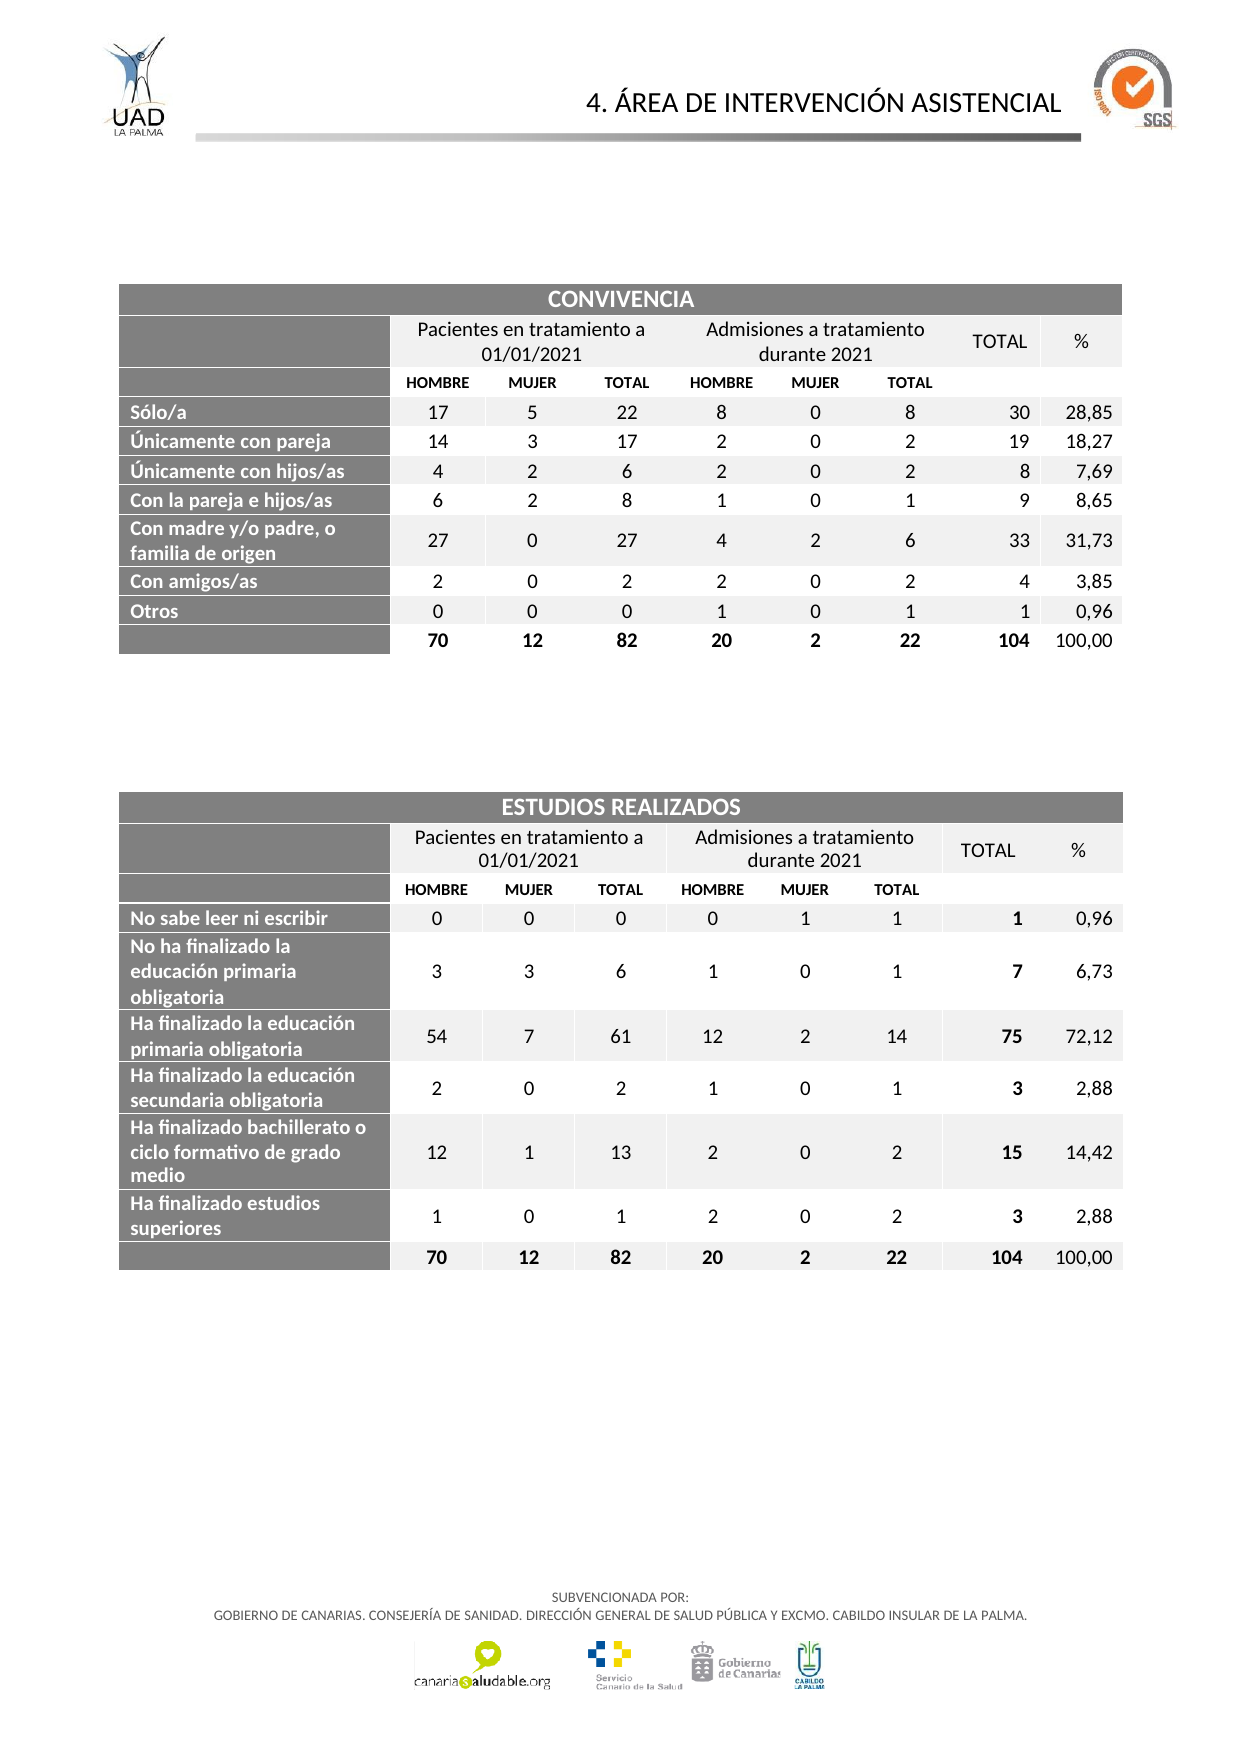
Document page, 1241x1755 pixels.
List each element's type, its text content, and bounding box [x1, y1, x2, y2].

table_cell Admisiones a tratamiento durante 2021 [667, 824, 942, 873]
table_cell 3 [943, 1190, 1033, 1241]
table_cell [943, 874, 1033, 902]
table_cell 0 [758, 1114, 850, 1189]
table_cell 0 [758, 1062, 850, 1113]
table_cell 0,96 [1041, 596, 1122, 624]
table_cell 4 [391, 456, 485, 484]
table_cell 2 [768, 515, 863, 566]
table_cell Ha finalizado estudios superiores [119, 1190, 390, 1241]
table_cell 1 [391, 1190, 483, 1241]
table_cell 12 [667, 1010, 758, 1061]
table_cell 1 [943, 904, 1033, 932]
table_cell 12 [483, 1242, 574, 1270]
table_cell No ha finalizado la educación primaria obligatoria [119, 933, 390, 1009]
table_cell 1 [863, 596, 957, 624]
table_cell 2 [674, 427, 768, 455]
table_cell 14,42 [1033, 1114, 1123, 1189]
table_cell Otros [119, 596, 390, 624]
table_cell HOMBRE [667, 874, 758, 902]
table_cell 2 [579, 567, 674, 595]
table_cell 0 [579, 596, 674, 624]
table_cell 33 [957, 515, 1040, 566]
table_cell 104 [943, 1242, 1033, 1270]
table_cell 8 [674, 397, 768, 426]
table_cell 0 [768, 596, 863, 624]
table_cell Con madre y/o padre, o familia de origen [119, 515, 390, 566]
table_cell 1 [575, 1190, 667, 1241]
table_cell 2 [850, 1190, 942, 1241]
table_cell 1 [667, 1062, 758, 1113]
table_cell Ha finalizado la educación primaria obligatoria [119, 1010, 390, 1061]
table_cell Con amigos/as [119, 567, 390, 595]
table_cell HOMBRE [674, 368, 768, 396]
table_cell Ha finalizado bachillerato o ciclo formativo de grado medio [119, 1114, 390, 1189]
table_cell 7 [483, 1010, 574, 1061]
table_cell 2 [863, 427, 957, 455]
table_cell TOTAL [957, 316, 1040, 367]
table_cell 2 [758, 1242, 850, 1270]
table_cell 1 [674, 485, 768, 514]
table_cell 2 [486, 456, 579, 484]
table_cell 1 [850, 1062, 942, 1113]
table_cell 70 [391, 1242, 482, 1270]
table_cell TOTAL [850, 874, 942, 902]
table_cell 5 [486, 397, 579, 426]
table_cell 0 [486, 515, 579, 566]
table_cell 0 [768, 567, 863, 595]
table_cell MUJER [483, 874, 575, 902]
table_cell 22 [850, 1242, 942, 1270]
table_cell 22 [863, 625, 957, 654]
table_cell 2 [667, 1114, 758, 1189]
table_cell TOTAL [579, 368, 674, 396]
table_cell 8 [957, 456, 1040, 484]
table_cell [119, 368, 390, 396]
table_cell 17 [391, 397, 485, 426]
table_cell 3 [391, 933, 483, 1009]
table_cell 18,27 [1040, 427, 1122, 455]
table_cell [119, 316, 390, 367]
table_cell Pacientes en tratamiento a 01/01/2021 [391, 316, 674, 367]
table_cell 15 [943, 1114, 1033, 1189]
table_cell 8 [863, 397, 957, 426]
table_cell 0 [758, 1190, 850, 1241]
table_cell 0 [768, 427, 863, 455]
table_cell 75 [943, 1010, 1033, 1061]
table_cell 2 [863, 567, 957, 595]
table_cell MUJER [758, 874, 850, 902]
table_cell 0,96 [1033, 904, 1123, 932]
table_cell 0 [391, 596, 485, 624]
table_cell 82 [579, 625, 674, 654]
table_cell 1 [850, 933, 942, 1009]
table_cell 19 [957, 427, 1040, 455]
table_cell MUJER [768, 368, 863, 396]
table_cell 0 [483, 1062, 575, 1113]
table_cell [1033, 874, 1123, 902]
table_cell Admisiones a tratamiento durante 2021 [674, 316, 957, 367]
table_cell 27 [579, 515, 674, 566]
table_cell 0 [758, 933, 850, 1009]
table_cell 6,73 [1033, 933, 1123, 1009]
table_cell 0 [575, 904, 666, 932]
table_cell [119, 824, 390, 873]
table_cell 1 [957, 596, 1040, 624]
table_cell 6 [575, 933, 667, 1009]
table_cell 12 [391, 1114, 482, 1189]
table_cell 2,88 [1033, 1190, 1123, 1241]
table_cell 61 [575, 1010, 666, 1061]
table_cell 2 [575, 1062, 667, 1113]
table_cell [119, 1242, 390, 1270]
table_cell 2 [391, 1062, 483, 1113]
table_cell % [1033, 824, 1123, 873]
table_cell Con la pareja e hijos/as [119, 485, 390, 514]
table_cell 3 [483, 933, 575, 1009]
table_cell 4 [674, 515, 768, 566]
table_cell TOTAL [943, 824, 1033, 873]
table_cell 1 [674, 596, 768, 624]
table_cell 2 [674, 567, 768, 595]
table_cell 22 [579, 397, 674, 426]
table_cell Únicamente con pareja [119, 427, 390, 455]
table_cell Ha finalizado la educación secundaria obligatoria [119, 1062, 390, 1113]
table_header ESTUDIOS REALIZADOS [119, 792, 1123, 823]
table_cell 0 [667, 904, 758, 932]
table_cell 3 [485, 427, 579, 455]
table_cell TOTAL [575, 874, 667, 902]
table_cell 2 [667, 1190, 758, 1241]
table_cell 1 [758, 904, 850, 932]
table_cell 27 [391, 515, 485, 566]
table_cell 0 [486, 596, 579, 624]
table_cell 14 [850, 1010, 942, 1061]
table_cell 2 [768, 625, 863, 654]
table_cell 7,69 [1041, 456, 1122, 484]
table_cell 28,85 [1041, 397, 1122, 426]
table_cell 0 [768, 485, 863, 514]
table_cell 2 [758, 1010, 850, 1061]
table_cell 104 [957, 625, 1040, 654]
table_cell No sabe leer ni escribir [119, 904, 390, 932]
table_cell 6 [863, 515, 957, 566]
table_cell [957, 368, 1122, 396]
table_cell 4 [957, 567, 1040, 595]
table_cell Únicamente con hijos/as [119, 456, 390, 484]
table_cell 3,85 [1040, 567, 1122, 595]
table_cell 14 [391, 427, 485, 455]
table_cell 6 [391, 485, 485, 514]
table_cell 7 [943, 933, 1033, 1009]
table_cell 13 [575, 1114, 666, 1189]
table_cell 1 [483, 1114, 574, 1189]
table_cell 1 [667, 933, 758, 1009]
table_cell 2 [863, 456, 957, 484]
table_cell 31,73 [1041, 515, 1122, 566]
table_cell [119, 625, 390, 654]
table_cell 2,88 [1033, 1062, 1123, 1113]
table_cell 0 [768, 397, 863, 426]
table_cell 0 [485, 567, 579, 595]
table_cell 0 [768, 456, 863, 484]
table_cell 100,00 [1040, 625, 1122, 654]
table_cell 0 [483, 1190, 575, 1241]
table_cell 6 [579, 456, 674, 484]
table_cell 8,65 [1040, 485, 1122, 514]
table_cell 2 [391, 567, 485, 595]
table_cell TOTAL [863, 368, 957, 396]
table_cell 20 [667, 1242, 758, 1270]
table_cell 17 [579, 427, 674, 455]
table_cell MUJER [485, 368, 579, 396]
table_cell Sólo/a [119, 397, 390, 426]
table_cell 2 [674, 456, 768, 484]
table_cell HOMBRE [391, 368, 485, 396]
table_cell 20 [674, 625, 768, 654]
table_cell Pacientes en tratamiento a 01/01/2021 [391, 824, 666, 873]
table_cell 8 [579, 485, 674, 514]
table_cell 72,12 [1033, 1010, 1123, 1061]
table_cell 1 [863, 485, 957, 514]
table_cell % [1041, 316, 1122, 367]
table_cell 2 [485, 485, 579, 514]
table_cell 0 [391, 904, 482, 932]
table_header CONVIVENCIA [119, 284, 1122, 315]
table_cell 12 [485, 625, 579, 654]
table_cell 82 [575, 1242, 666, 1270]
table_cell 2 [850, 1114, 942, 1189]
table_cell 0 [483, 904, 574, 932]
table_cell [119, 874, 390, 902]
table_cell 9 [957, 485, 1040, 514]
table_cell 54 [391, 1010, 482, 1061]
table_cell 70 [391, 625, 485, 654]
table_cell 1 [850, 904, 942, 932]
table_cell HOMBRE [391, 874, 483, 902]
table_cell 3 [943, 1062, 1033, 1113]
table_cell 100,00 [1033, 1242, 1123, 1270]
table_cell 30 [957, 397, 1040, 426]
